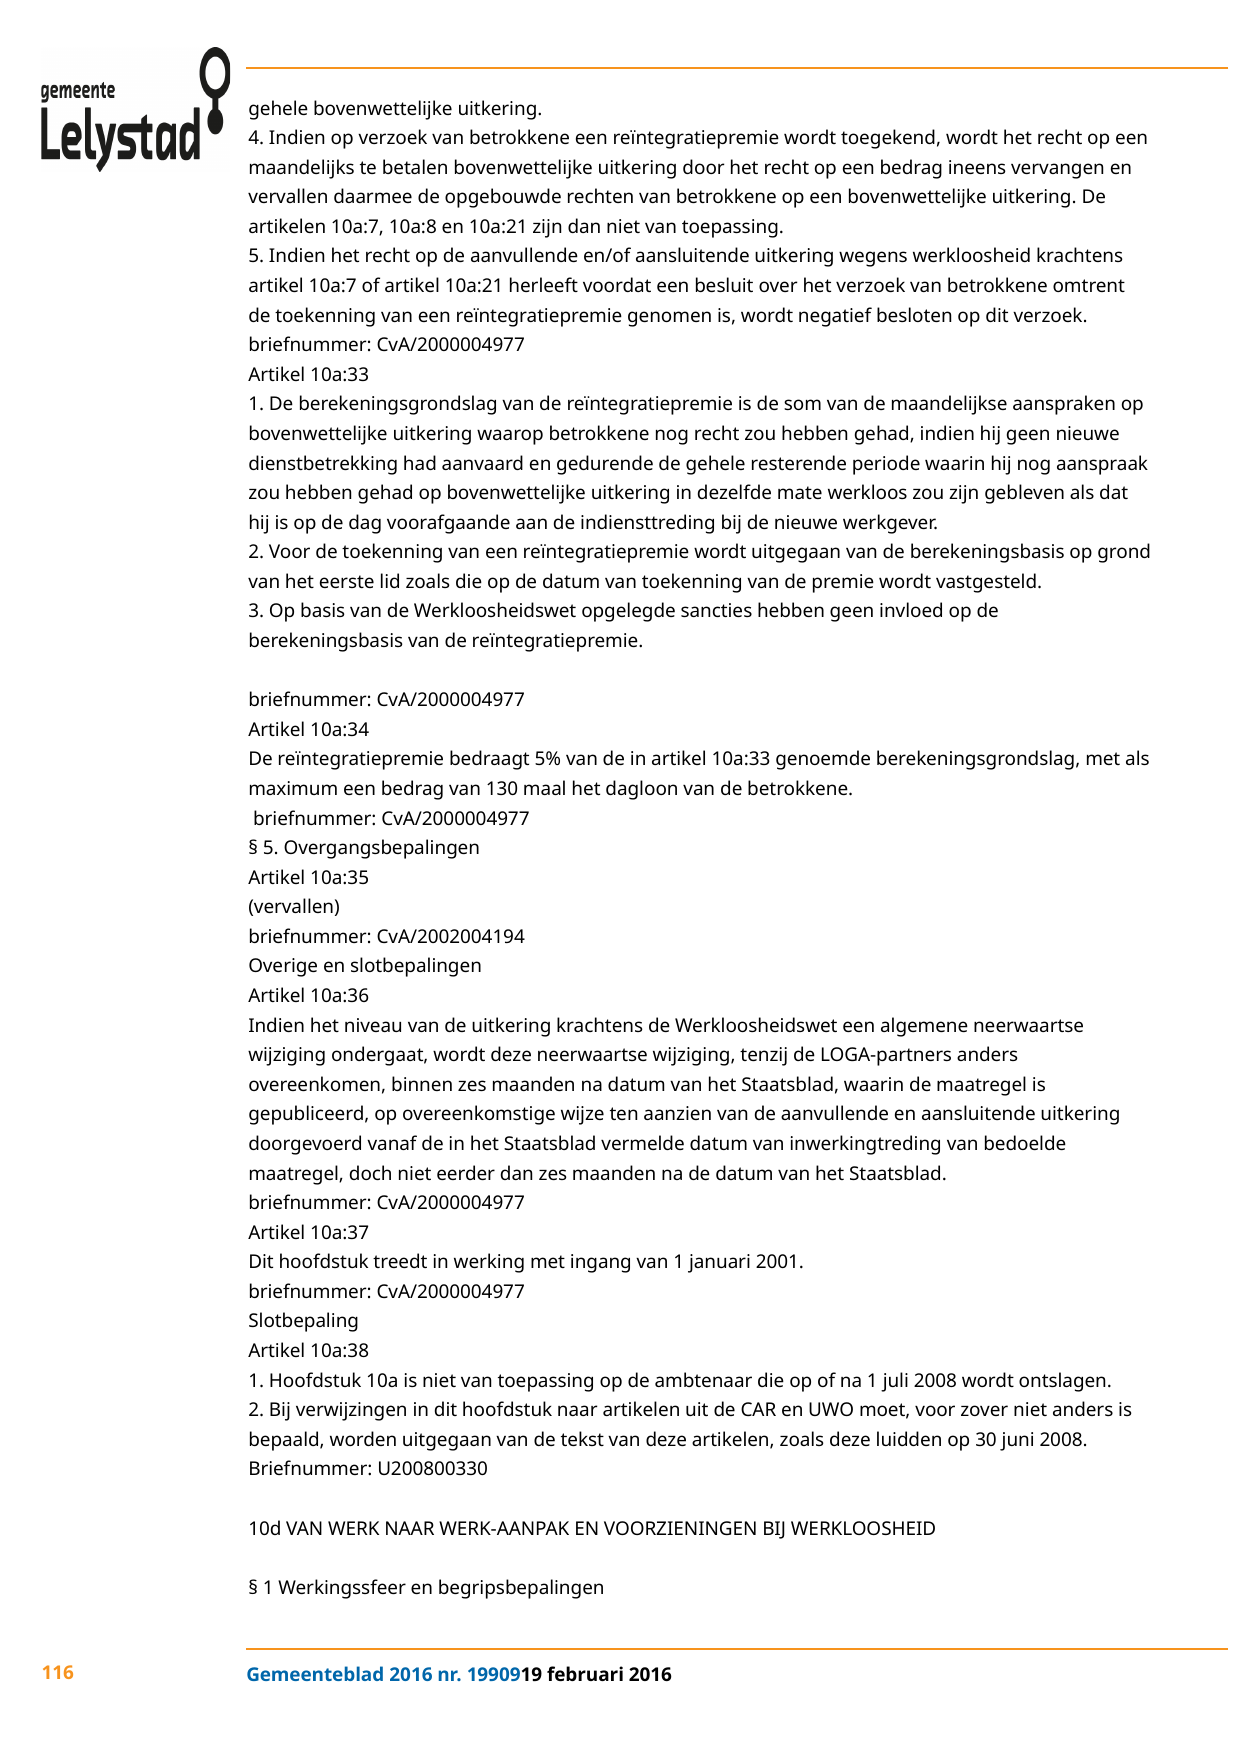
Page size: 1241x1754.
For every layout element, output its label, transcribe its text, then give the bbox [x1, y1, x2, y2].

text (vervallen) [248, 893, 1152, 919]
text briefnummer: CvA/2000004977 [248, 1278, 1152, 1304]
text § 5. Overgangsbepalingen [248, 834, 1152, 860]
text Artikel 10a:35 [248, 864, 1152, 890]
text De reïntegratiepremie bedraagt 5% van de in artikel 10a:33 genoemde berekeningsgrondslag, met als maximum een bedrag van 130 maal het dagloon van de betrokkene. [248, 746, 1152, 801]
text briefnummer: CvA/2002004194 [248, 923, 1152, 949]
text 3. Op basis van de Werkloosheidswet opgelegde sancties hebben geen invloed op de berekeningsbasis van de reïntegratiepremie. [248, 598, 1152, 653]
text 2. Voor de toekenning van een reïntegratiepremie wordt uitgegaan van de berekeningsbasis op grond van het eerste lid zoals die op de datum van toekenning van de premie wordt vastgesteld. [248, 538, 1152, 594]
text Artikel 10a:36 [248, 982, 1152, 1008]
text Artikel 10a:33 [248, 361, 1152, 387]
text Briefnummer: U200800330 [248, 1456, 1152, 1481]
text Artikel 10a:34 [248, 716, 1152, 742]
text briefnummer: CvA/2000004977 [248, 805, 1152, 831]
text briefnummer: CvA/2000004977 [248, 686, 1152, 712]
text 5. Indien het recht op de aanvullende en/of aansluitende uitkering wegens werkloosheid krachtens artikel 10a:7 of artikel 10a:21 herleeft voordat een besluit over het verzoek van betrokkene omtrent de toekenning van een reïntegratiepremie genomen is, wordt negatief besloten op dit verzoek. [248, 243, 1152, 328]
text Overige en slotbepalingen [248, 953, 1152, 978]
text Indien het niveau van de uitkering krachtens de Werkloosheidswet een algemene neerwaartse wijziging ondergaat, wordt deze neerwaartse wijziging, tenzij de LOGA-partners anders overeenkomen, binnen zes maanden na datum van het Staatsblad, waarin de maatregel is gepubliceerd, op overeenkomstige wijze ten aanzien van de aanvullende en aansluitende uitkering doorgevoerd vanaf de in het Staatsblad vermelde datum van inwerkingtreding van bedoelde maatregel, doch niet eerder dan zes maanden na de datum van het Staatsblad. [248, 1012, 1152, 1186]
text gehele bovenwettelijke uitkering. [248, 95, 1152, 121]
text briefnummer: CvA/2000004977 [248, 1189, 1152, 1215]
text Artikel 10a:38 [248, 1337, 1152, 1363]
text 1. De berekeningsgrondslag van de reïntegratiepremie is de som van de maandelijkse aanspraken op bovenwettelijke uitkering waarop betrokkene nog recht zou hebben gehad, indien hij geen nieuwe dienstbetrekking had aanvaard en gedurende de gehele resterende periode waarin hij nog aanspraak zou hebben gehad op bovenwettelijke uitkering in dezelfde mate werkloos zou zijn gebleven als dat hij is op de dag voorafgaande aan de indiensttreding bij de nieuwe werkgever. [248, 391, 1152, 535]
text Artikel 10a:37 [248, 1219, 1152, 1245]
text 10d VAN WERK NAAR WERK-AANPAK EN VOORZIENINGEN BIJ WERKLOOSHEID [248, 1515, 1152, 1541]
text briefnummer: CvA/2000004977 [248, 331, 1152, 357]
text Dit hoofdstuk treedt in werking met ingang van 1 januari 2001. [248, 1248, 1152, 1274]
text 2. Bij verwijzingen in dit hoofdstuk naar artikelen uit de CAR en UWO moet, voor zover niet anders is bepaald, worden uitgegaan van de tekst van deze artikelen, zoals deze luidden op 30 juni 2008. [248, 1396, 1152, 1452]
text § 1 Werkingssfeer en begripsbepalingen [248, 1574, 1152, 1600]
text Slotbepaling [248, 1308, 1152, 1333]
picture [41, 47, 231, 172]
text 4. Indien op verzoek van betrokkene een reïntegratiepremie wordt toegekend, wordt het recht op een maandelijks te betalen bovenwettelijke uitkering door het recht op een bedrag ineens vervangen en vervallen daarmee de opgebouwde rechten van betrokkene op een bovenwettelijke uitkering. De artikelen 10a:7, 10a:8 en 10a:21 zijn dan niet van toepassing. [248, 124, 1152, 239]
text 1. Hoofdstuk 10a is niet van toepassing op de ambtenaar die op of na 1 juli 2008 wordt ontslagen. [248, 1367, 1152, 1393]
